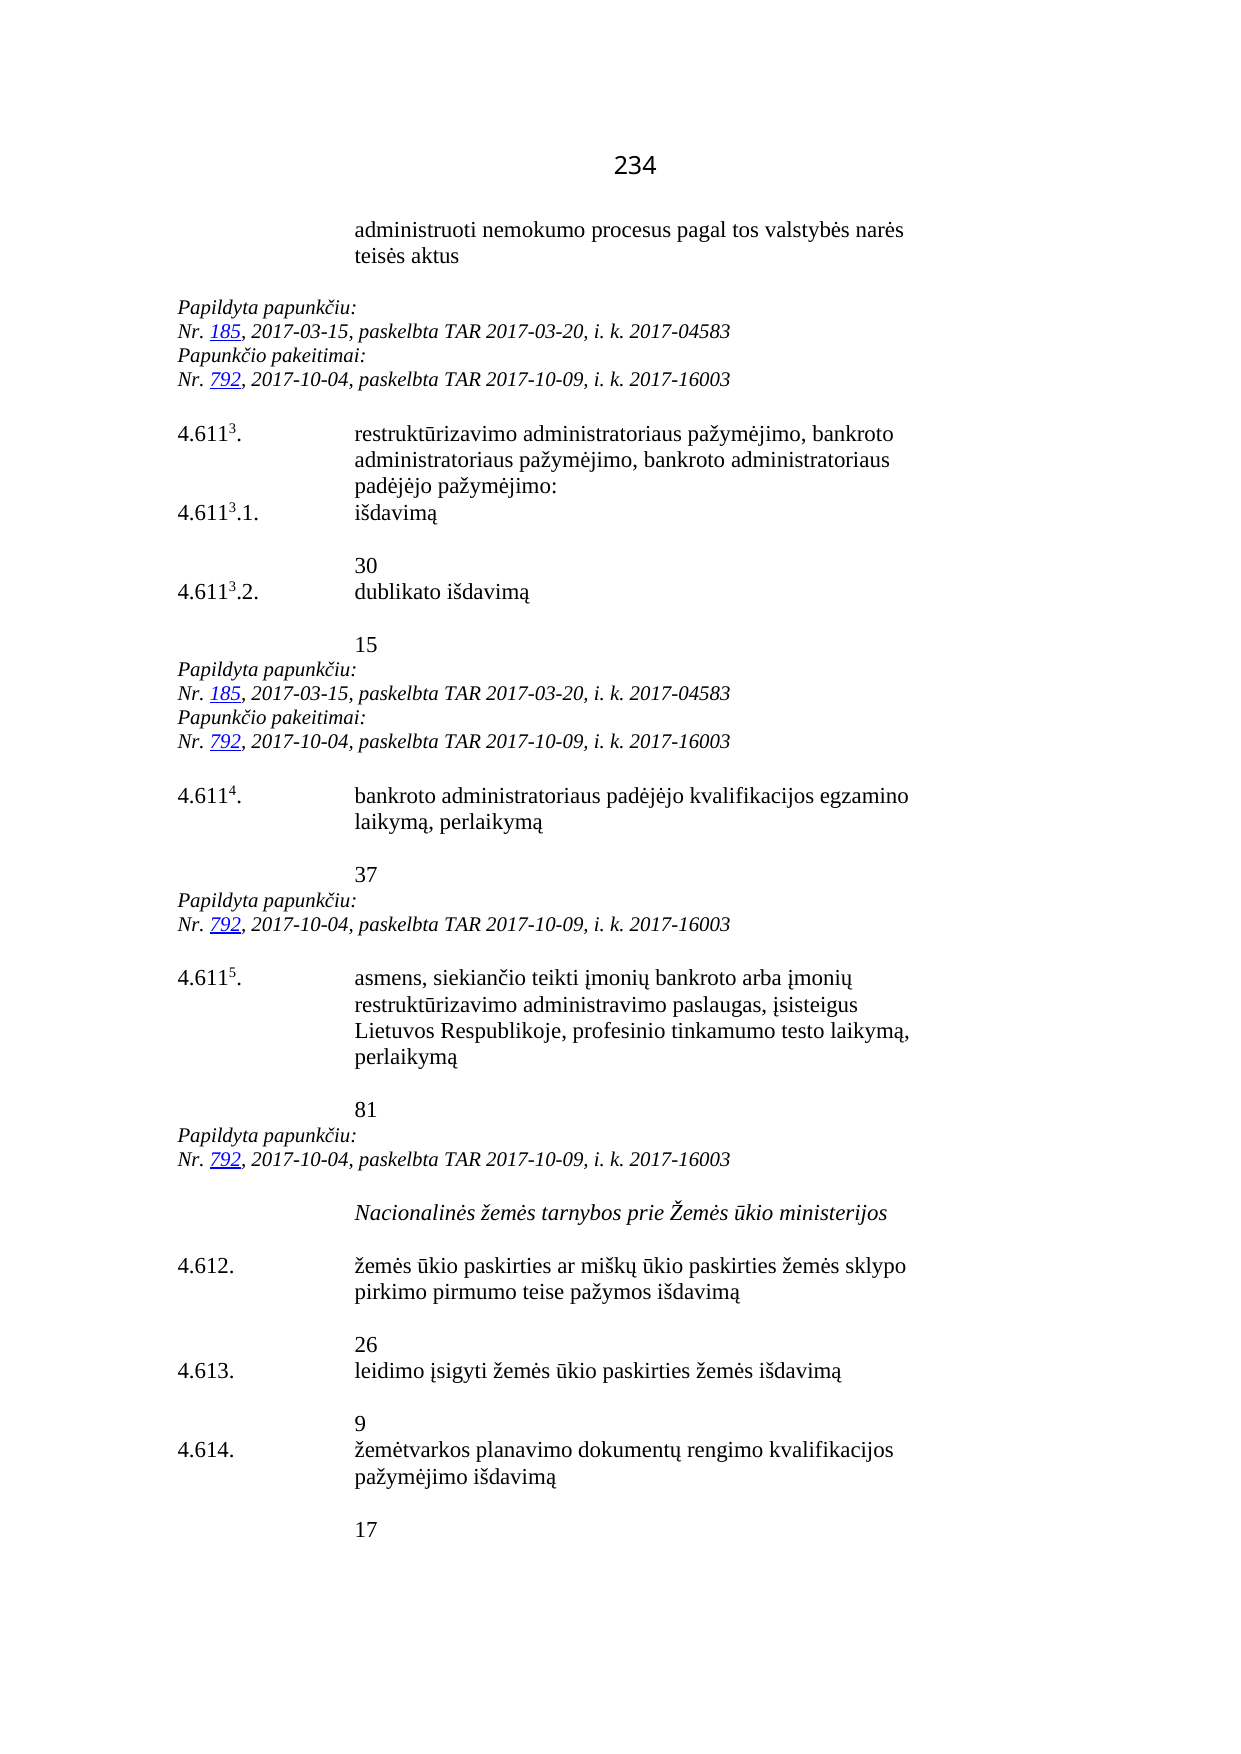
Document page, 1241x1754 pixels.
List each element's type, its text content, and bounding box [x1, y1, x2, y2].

text Papildyta papunkčiu: [177, 1122, 1093, 1147]
text Papildyta papunkčiu: [177, 887, 1093, 912]
text Nacionalinės žemės tarnybos prie Žemės ūkio ministerijos [354, 1199, 945, 1252]
text administratoriaus pažymėjimo, bankroto administratoriaus [354, 446, 945, 473]
text Papildyta papunkčiu: [177, 295, 1093, 319]
text Nr. 792, 2017-10-04, paskelbta TAR 2017-10-09, i. k. 2017-16003 [177, 729, 1093, 753]
text 4.6114. bankroto administratoriaus padėjėjo kvalifikacijos egzamino [177, 782, 945, 808]
text 4.614. žemėtvarkos planavimo dokumentų rengimo kvalifikacijos [177, 1437, 945, 1463]
text Nr. 792, 2017-10-04, paskelbta TAR 2017-10-09, i. k. 2017-16003 [177, 912, 1093, 936]
text pažymėjimo išdavimą 17 [354, 1463, 945, 1542]
text Nr. 792, 2017-10-04, paskelbta TAR 2017-10-09, i. k. 2017-16003 [177, 1147, 1093, 1171]
text Lietuvos Respublikoje, profesinio tinkamumo testo laikymą, [354, 1017, 945, 1043]
text Papildyta papunkčiu: [177, 657, 1093, 681]
text Papunkčio pakeitimai: [177, 705, 1093, 729]
text 4.6113.1. išdavimą 30 [177, 499, 945, 578]
text laikymą, perlaikymą 37 [354, 808, 945, 887]
text Nr. 185, 2017-03-15, paskelbta TAR 2017-03-20, i. k. 2017-04583 [177, 319, 1093, 343]
text 4.612. žemės ūkio paskirties ar miškų ūkio paskirties žemės sklypo [177, 1252, 945, 1278]
text 4.6113. restruktūrizavimo administratoriaus pažymėjimo, bankroto [177, 420, 945, 446]
text restruktūrizavimo administravimo paslaugas, įsisteigus [354, 991, 945, 1017]
text administruoti nemokumo procesus pagal tos valstybės narės teisės aktus [177, 216, 945, 295]
text perlaikymą 81 [354, 1043, 945, 1122]
text padėjėjo pažymėjimo: [354, 473, 945, 499]
text 4.6115. asmens, siekiančio teikti įmonių bankroto arba įmonių [177, 964, 945, 991]
text Papunkčio pakeitimai: [177, 343, 1093, 367]
text Nr. 792, 2017-10-04, paskelbta TAR 2017-10-09, i. k. 2017-16003 [177, 367, 1093, 391]
text 4.613. leidimo įsigyti žemės ūkio paskirties žemės išdavimą 9 [177, 1357, 945, 1437]
text pirkimo pirmumo teise pažymos išdavimą 26 [354, 1278, 945, 1357]
text Nr. 185, 2017-03-15, paskelbta TAR 2017-03-20, i. k. 2017-04583 [177, 681, 1093, 705]
text 4.6113.2. dublikato išdavimą 15 [177, 578, 945, 657]
